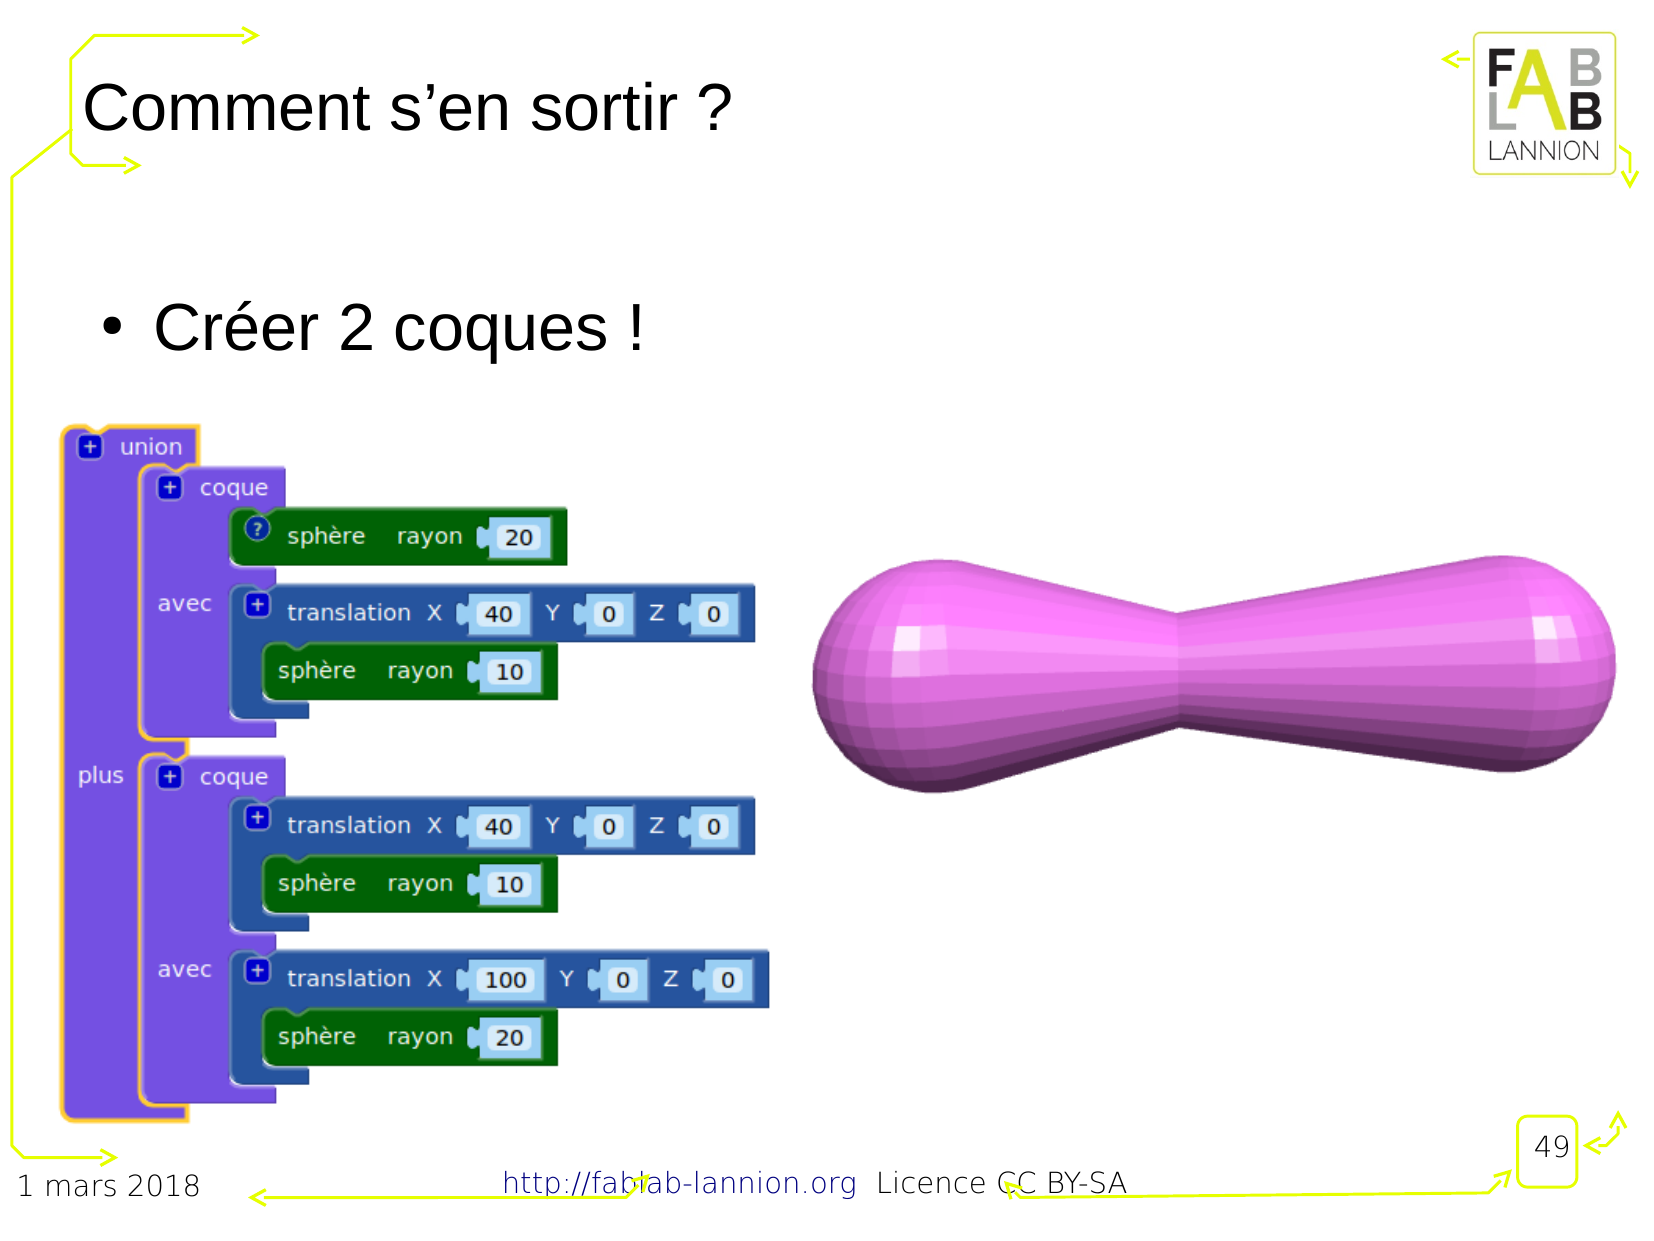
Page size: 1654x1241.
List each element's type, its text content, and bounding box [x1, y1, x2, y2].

picture [1470, 29, 1619, 178]
picture [34, 408, 1654, 1146]
title Comment s’en sortir ? [82, 49, 1441, 166]
list Créer 2 coques ! [82, 290, 1571, 449]
